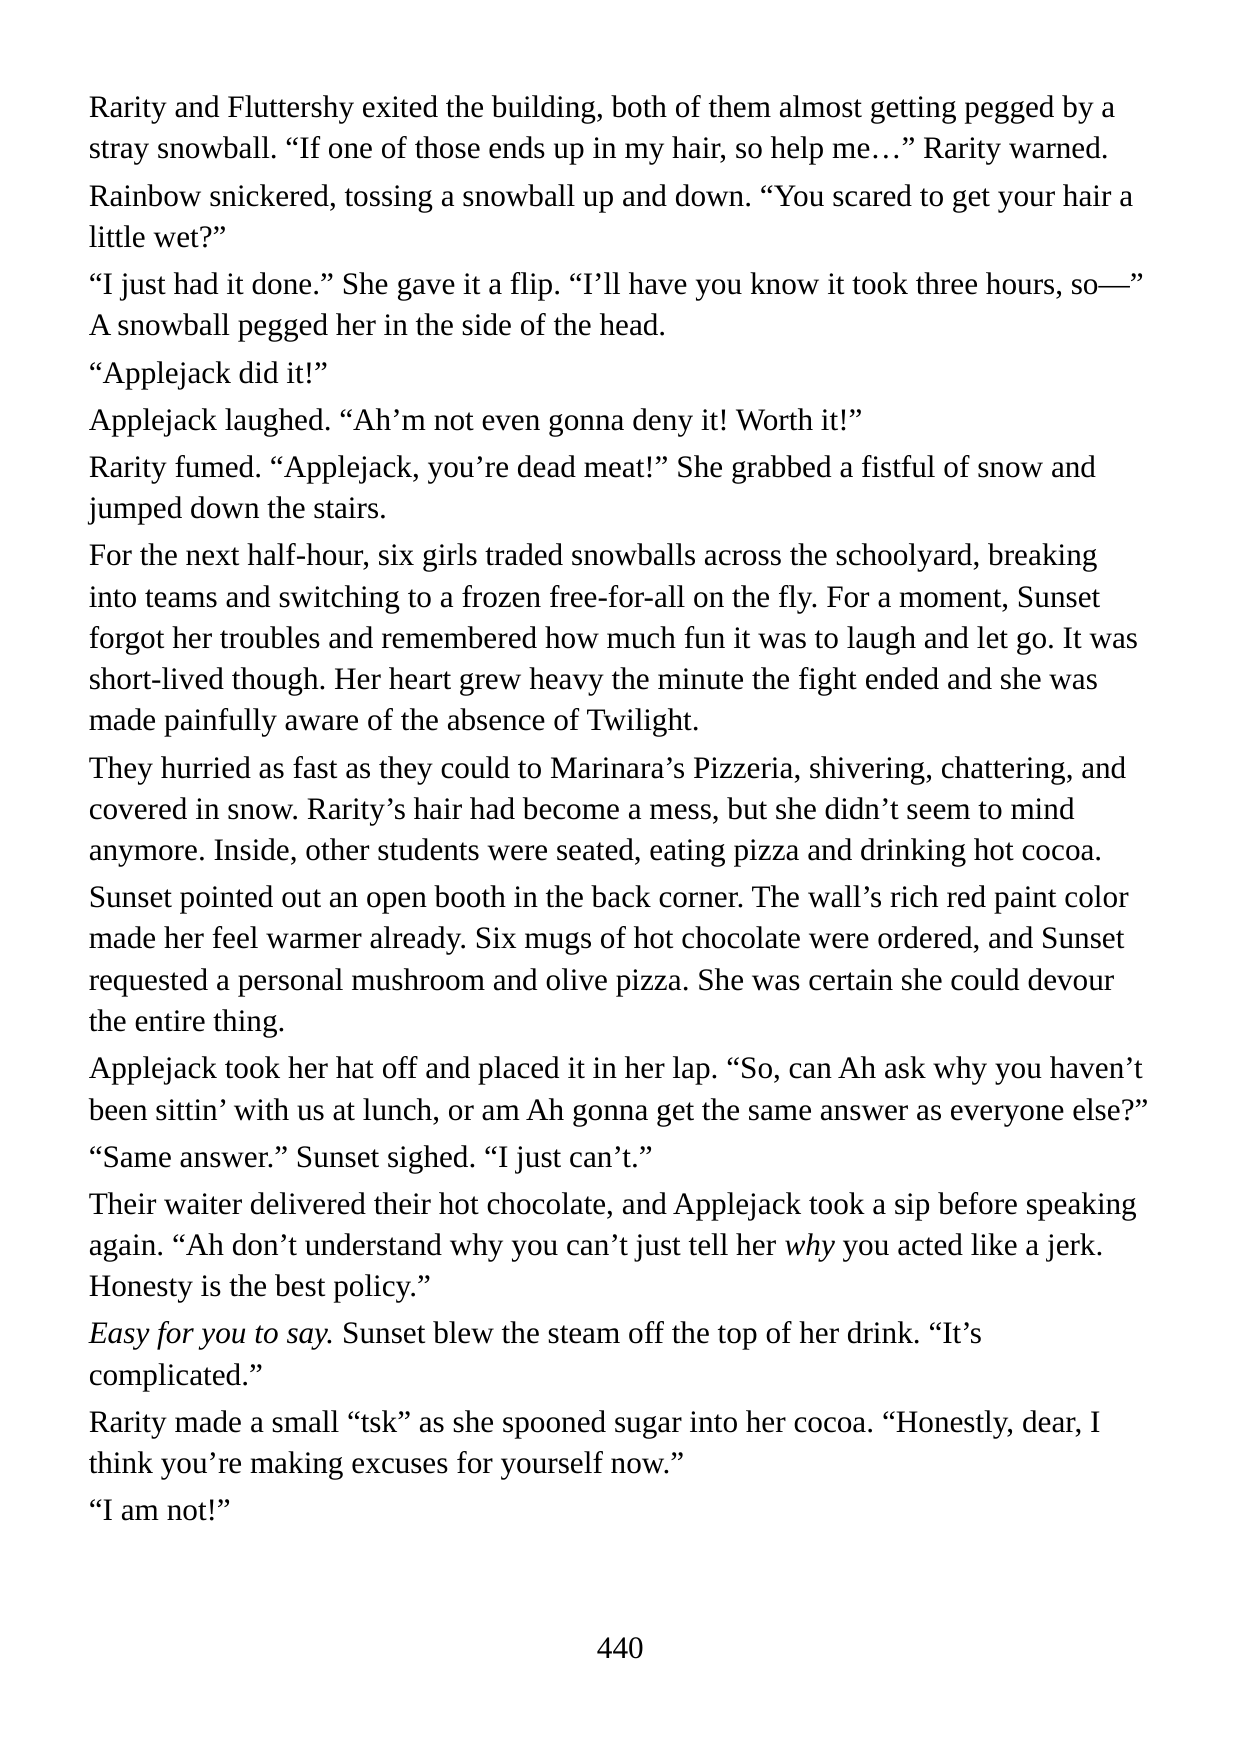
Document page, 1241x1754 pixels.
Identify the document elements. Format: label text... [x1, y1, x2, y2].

text Their waiter delivered their hot chocolate, and Applejack took a sip before speaking again. “Ah don’t understand why you can’t just tell her why you acted like a jerk. Honesty is the best policy.” [88, 1185, 1152, 1303]
text Rainbow snickered, tossing a snowball up and down. “You scared to get your hair a little wet?” [88, 177, 1152, 254]
text Applejack laughed. “Ah’m not even gonna deny it! Worth it!” [88, 401, 1152, 437]
text “Same answer.” Sunset sighed. “I just can’t.” [88, 1138, 1152, 1174]
text Rarity and Fluttershy exited the building, both of them almost getting pegged by a stray snowball. “If one of those ends up in my hair, so help me…” Rarity warned. [88, 88, 1152, 166]
text “I am not!” [88, 1492, 1152, 1528]
text They hurried as fast as they could to Marinara’s Pizzeria, shivering, chattering, and covered in snow. Rarity’s hair had become a mess, but she didn’t seem to mind anymore. Inside, other students were seated, eating pizza and drinking hot cocoa. [88, 749, 1152, 867]
text Rarity fumed. “Applejack, you’re dead meat!” She grabbed a fistful of snow and jumped down the stairs. [88, 448, 1152, 525]
text For the next half-hour, six girls traded snowballs across the schoolyard, breaking into teams and switching to a frozen free-for-all on the fly. For a moment, Sunset forgot her troubles and remembered how much fun it was to laugh and let go. It was short-lived though. Her heart grew heavy the minute the fight ended and she was made painfully aware of the absence of Twilight. [88, 537, 1152, 738]
text “I just had it done.” She gave it a flip. “I’ll have you know it took three hours, so—” A snowball pegged her in the side of the head. [88, 265, 1152, 343]
text Sunset pointed out an open booth in the back corner. The wall’s rich red paint color made her feel warmer already. Six mugs of hot chocolate were ordered, and Sunset requested a personal mushroom and olive pizza. She was certain she could devour the entire thing. [88, 878, 1152, 1038]
text Easy for you to say. Sunset blew the steam off the top of her drink. “It’s complicated.” [88, 1315, 1152, 1392]
text Rarity made a small “tsk” as she spooned sugar into her cocoa. “Honestly, dear, I think you’re making excuses for yourself now.” [88, 1403, 1152, 1480]
text Applejack took her hat off and placed it in her lap. “So, can Ah ask why you haven’t been sittin’ with us at lunch, or am Ah gonna get the same answer as everyone else?” [88, 1049, 1152, 1127]
text “Applejack did it!” [88, 354, 1152, 390]
